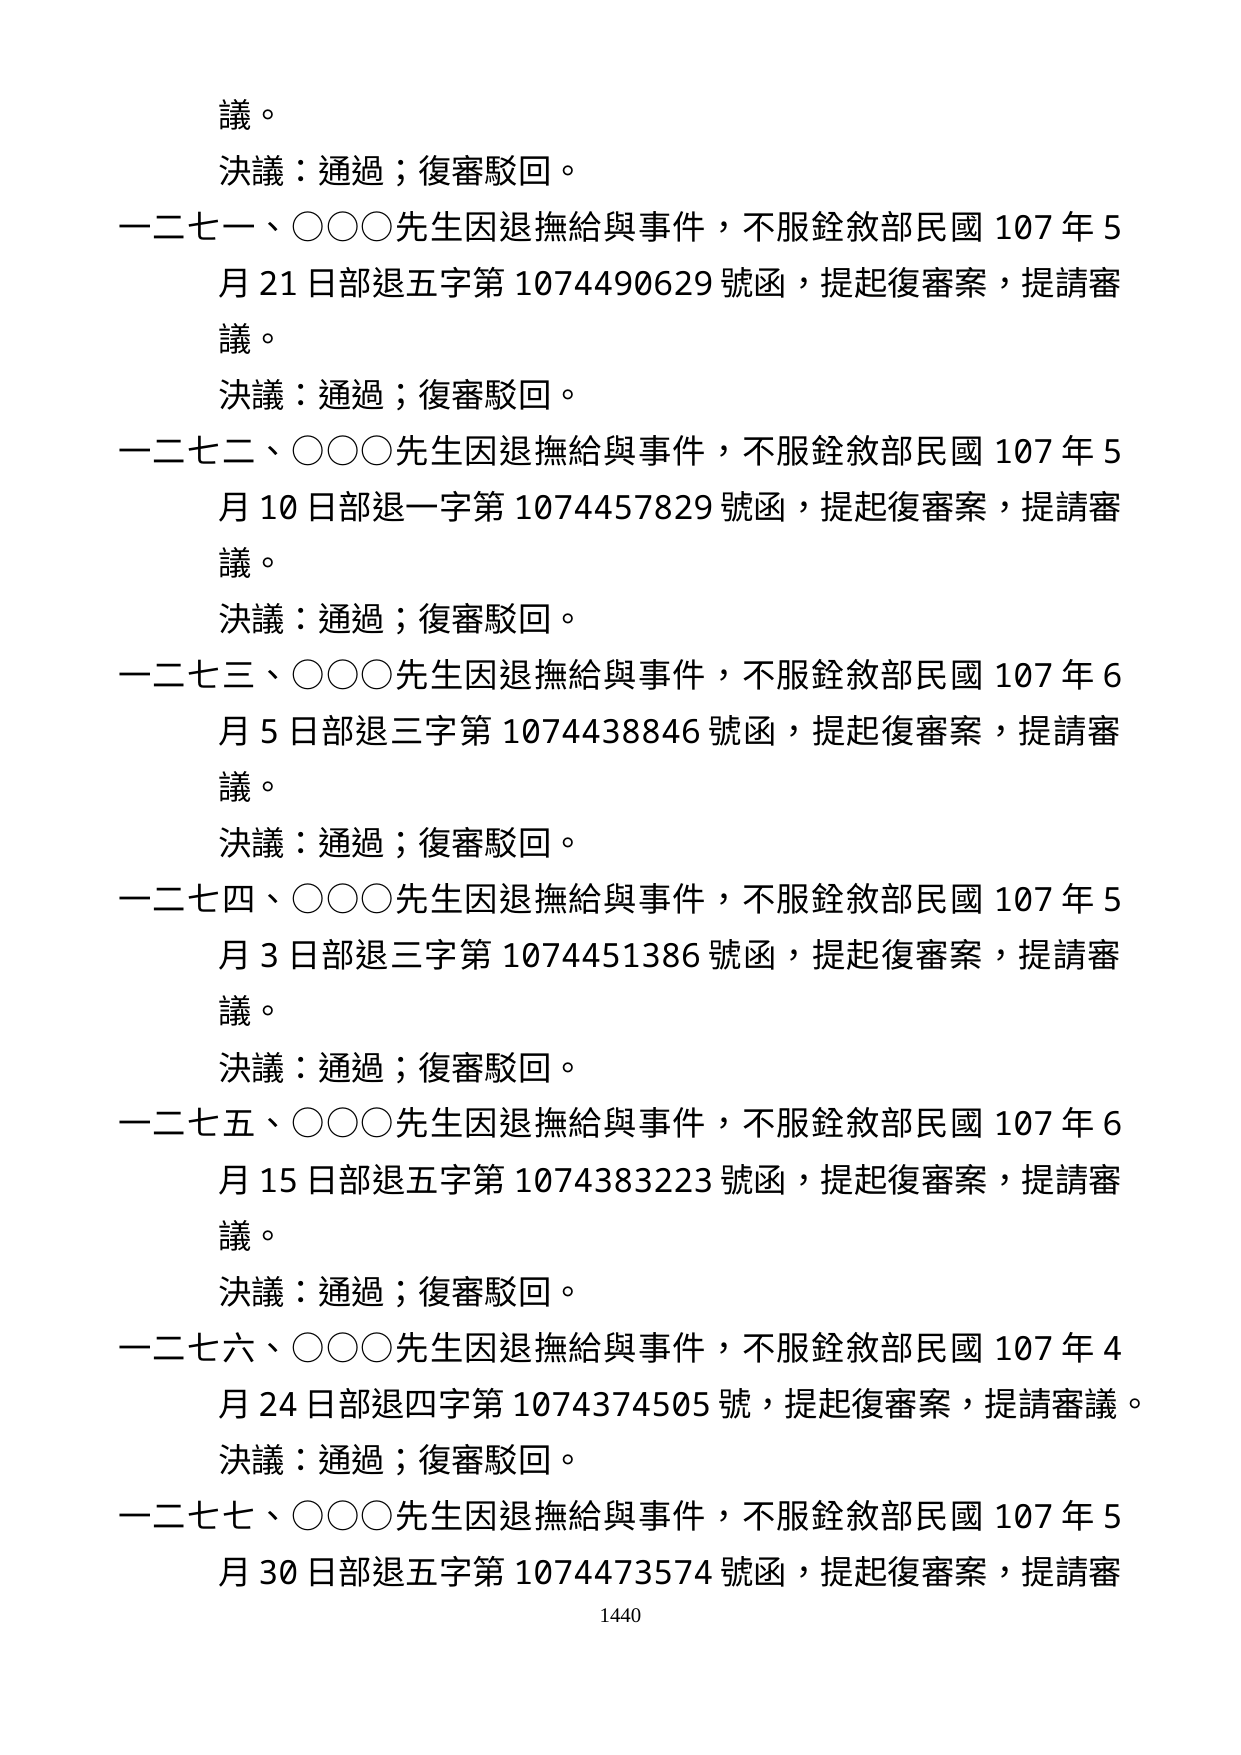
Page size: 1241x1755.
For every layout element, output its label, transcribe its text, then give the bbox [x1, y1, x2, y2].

text 決議：通過；復審駁回。 [218, 1434, 1122, 1482]
text 決議：通過；復審駁回。 [218, 1265, 1122, 1314]
text 一二七五、○○○先生因退撫給與事件，不服銓敘部民國107年6月15日部退五字第1074383223號函，提起復審案，提請審議。 [118, 1097, 1122, 1258]
text 一二七四、○○○先生因退撫給與事件，不服銓敘部民國107年5月3日部退三字第1074451386號函，提起復審案，提請審議。 [118, 873, 1122, 1033]
text 決議：通過；復審駁回。 [218, 1041, 1122, 1089]
text 決議：通過；復審駁回。 [218, 593, 1122, 641]
text 決議：通過；復審駁回。 [218, 369, 1122, 417]
text 一二七二、○○○先生因退撫給與事件，不服銓敘部民國107年5月10日部退一字第1074457829號函，提起復審案，提請審議。 [118, 425, 1122, 585]
text 決議：通過；復審駁回。 [218, 817, 1122, 865]
text 議。 [118, 89, 1122, 137]
text 一二七三、○○○先生因退撫給與事件，不服銓敘部民國107年6月5日部退三字第1074438846號函，提起復審案，提請審議。 [118, 649, 1122, 809]
text 一二七六、○○○先生因退撫給與事件，不服銓敘部民國107年4月24日部退四字第1074374505號，提起復審案，提請審議。 [118, 1321, 1122, 1426]
text 一二七一、○○○先生因退撫給與事件，不服銓敘部民國107年5月21日部退五字第1074490629號函，提起復審案，提請審議。 [118, 201, 1122, 361]
text 決議：通過；復審駁回。 [218, 144, 1122, 193]
text 一二七七、○○○先生因退撫給與事件，不服銓敘部民國107年5月30日部退五字第1074473574號函，提起復審案，提請審 [118, 1489, 1122, 1594]
